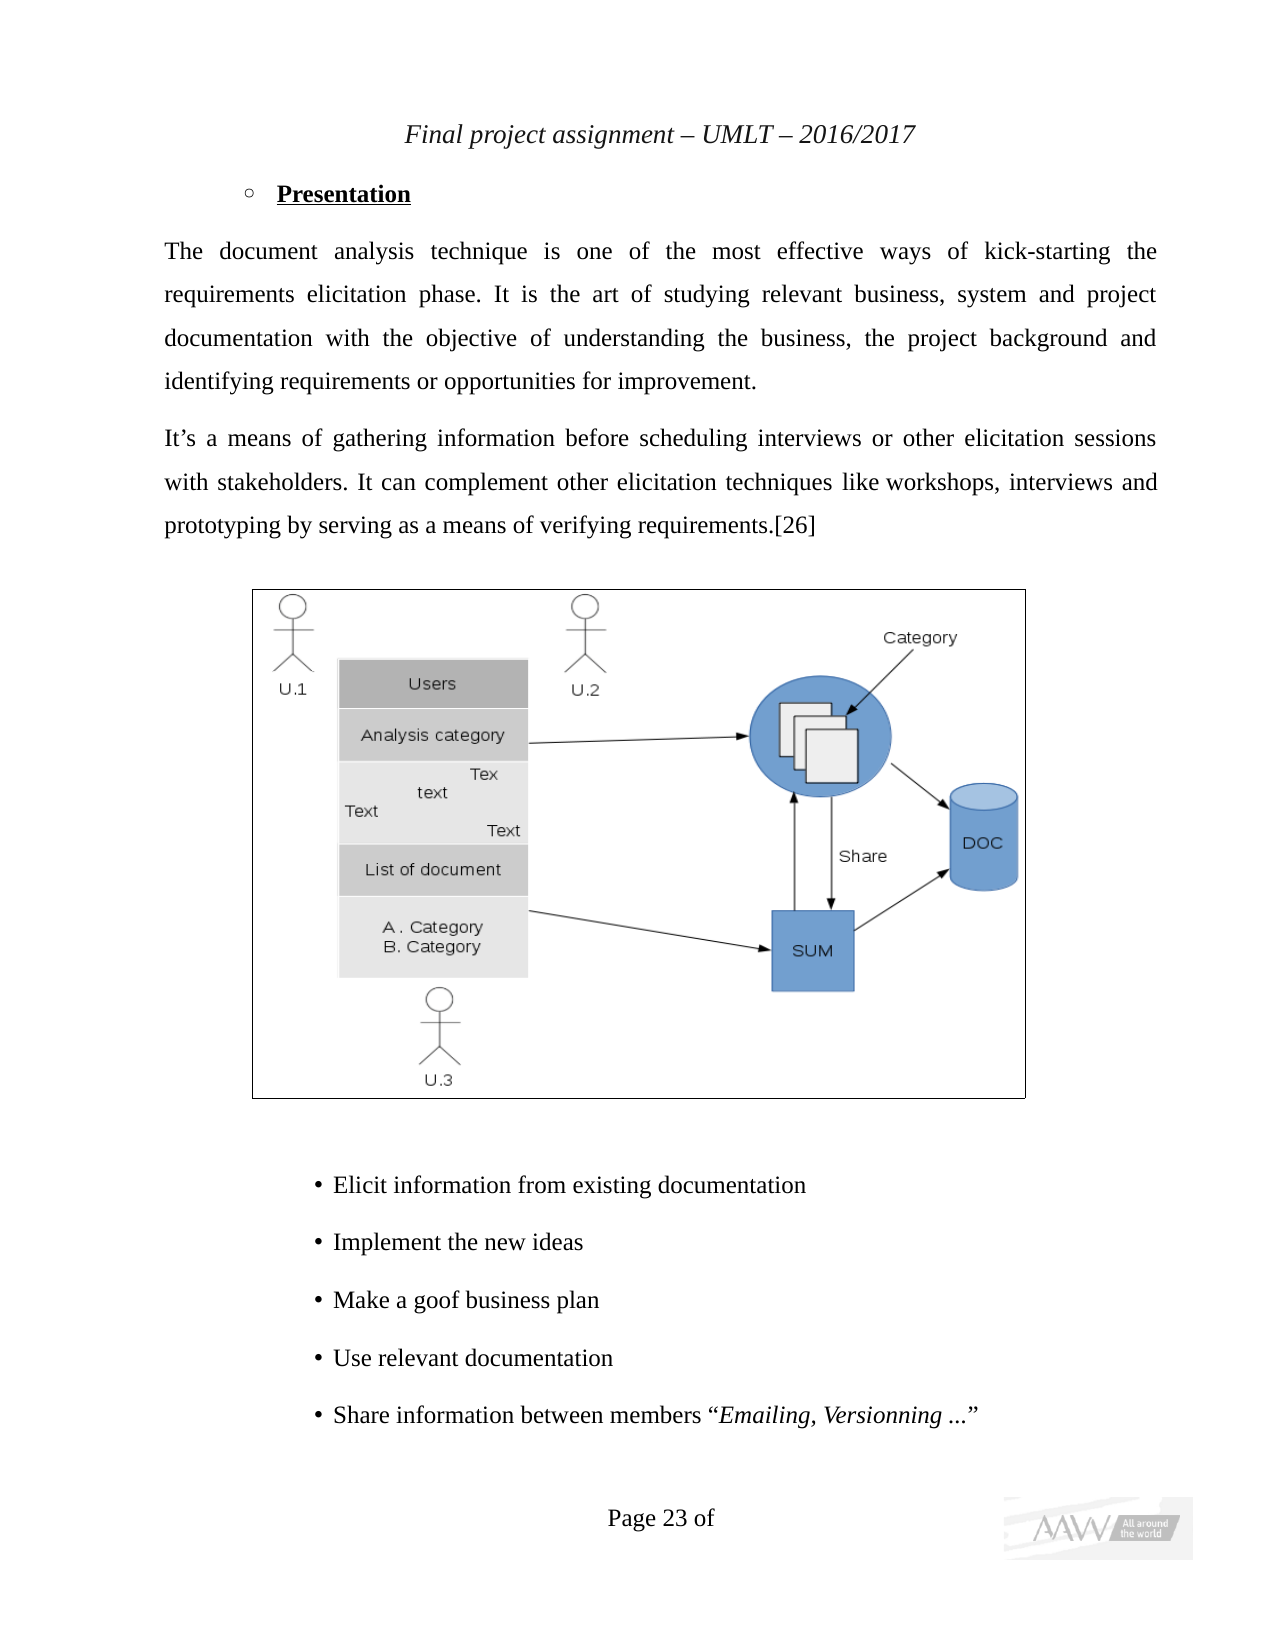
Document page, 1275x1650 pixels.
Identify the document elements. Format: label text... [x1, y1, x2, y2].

list Use relevant documentation [314, 1343, 1158, 1372]
text It’s a means of gathering information before scheduling interviews or other elicitation sessions with stakeholders. It can complement other elicitation techniques like workshops, interviews and prototyping by serving as a means of verifying requirements.[26] [164, 423, 1158, 538]
list Presentation [239, 179, 1158, 207]
list The document analysis technique is one of the most effective ways of kick-starting the requirements elicitation phase. It is the art of studying relevant business, system and project documentation with the objective of understanding the business, the project background and identifying requirements or opportunities for improvement. [164, 236, 1158, 394]
picture [1003, 1497, 1193, 1560]
list Share information between members “Emailing, Versionning ...” [314, 1401, 1158, 1429]
list Elicit information from existing documentation [314, 1170, 1158, 1198]
list Make a goof business plan [314, 1285, 1158, 1314]
list Implement the new ideas [314, 1227, 1158, 1256]
picture [254, 591, 1023, 1095]
